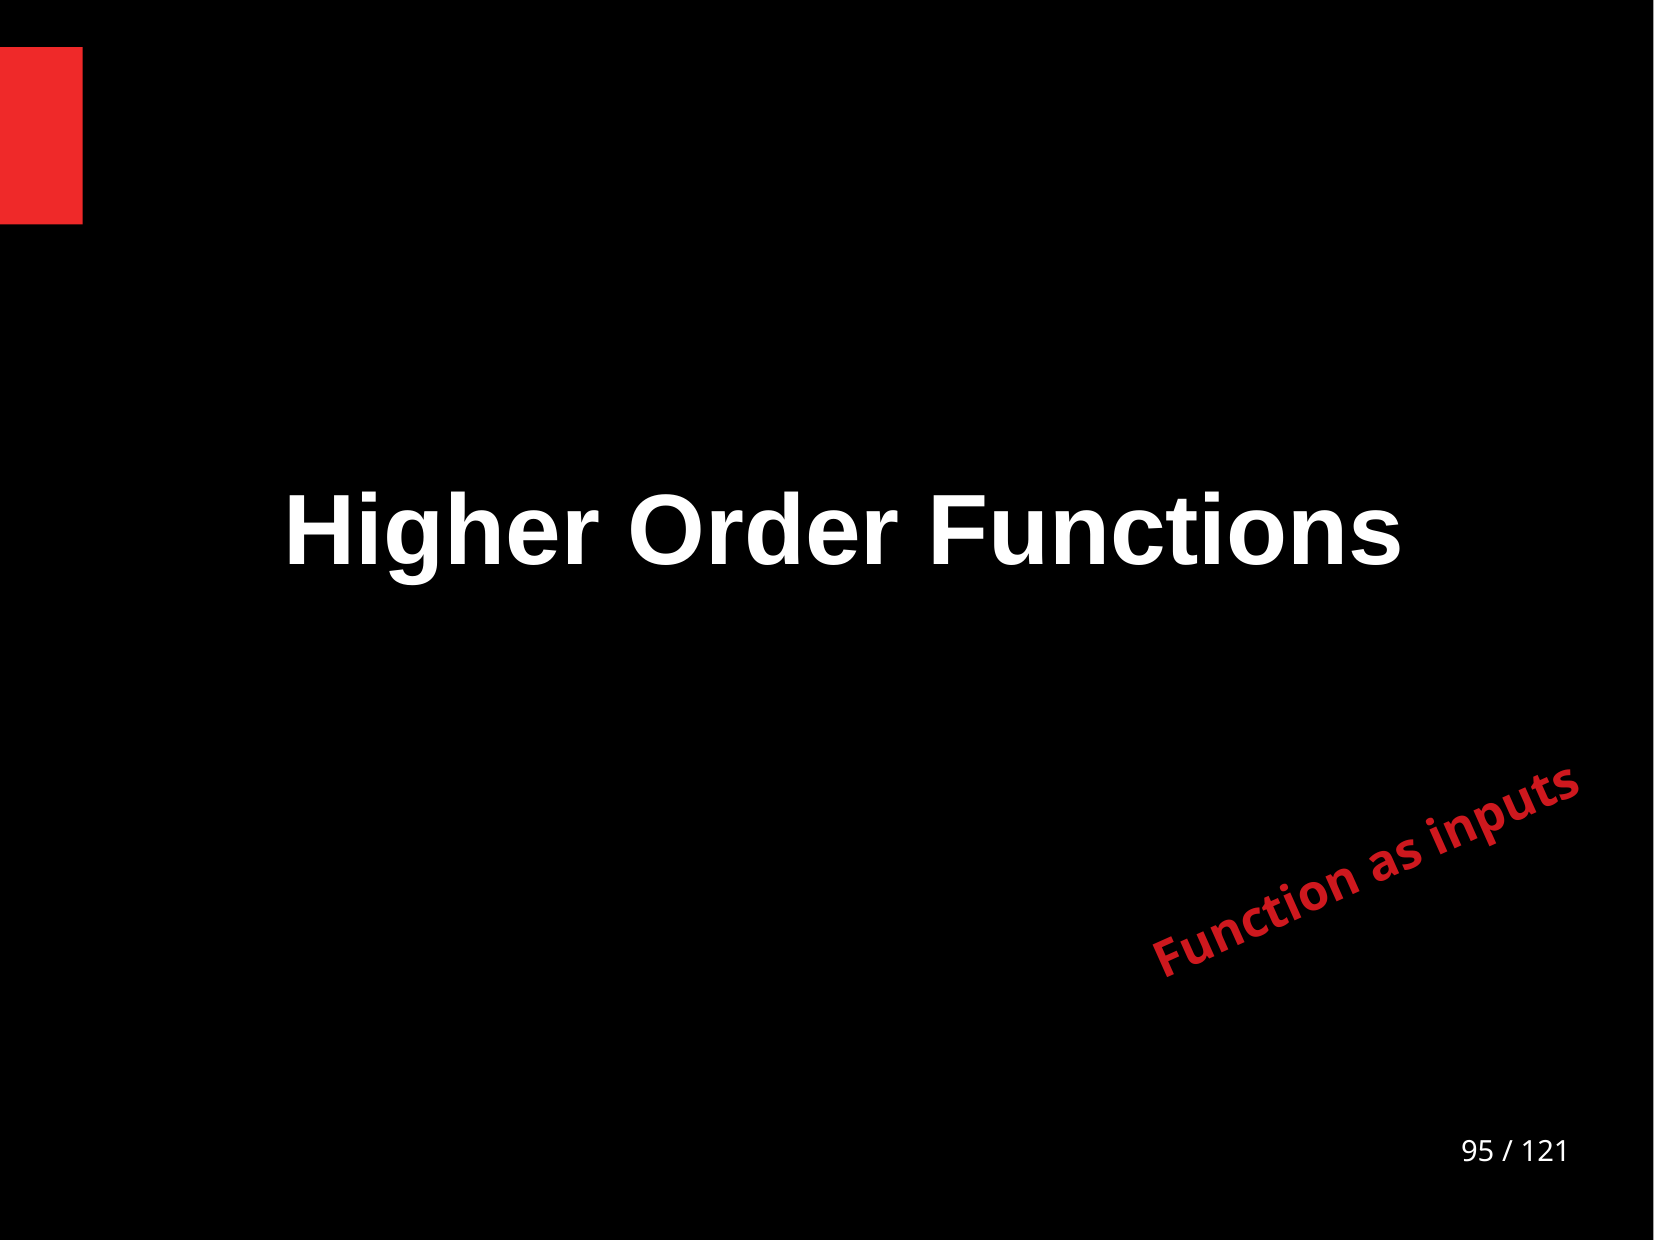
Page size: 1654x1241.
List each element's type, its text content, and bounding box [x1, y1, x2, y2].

subtitle Higher Order Functions [1190, 839, 1571, 1010]
subtitle Higher Order Functions [118, 49, 1571, 1010]
text_box Function as inputs [1125, 692, 1654, 1021]
